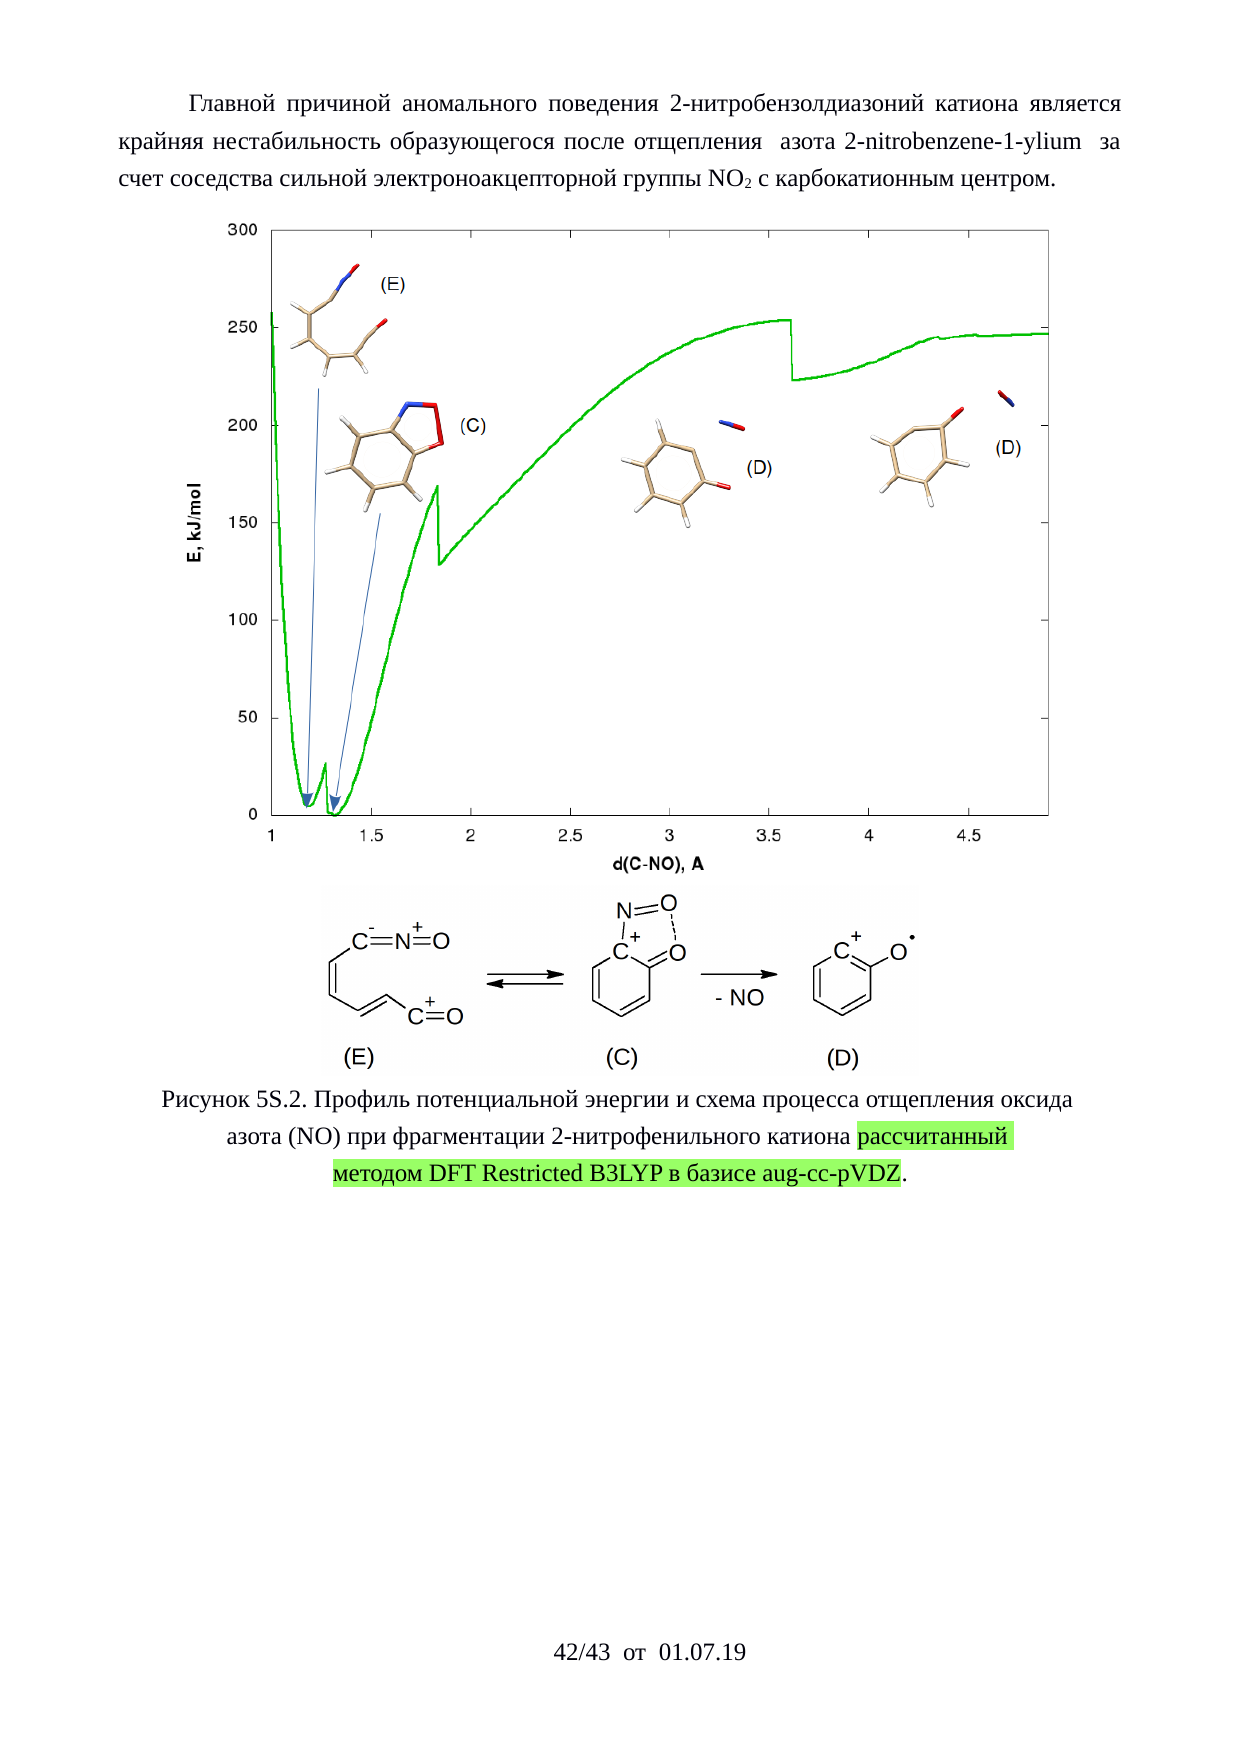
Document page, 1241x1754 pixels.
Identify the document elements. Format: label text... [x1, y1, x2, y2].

picture [180, 219, 1060, 877]
list Рисунок 5S.2. Профиль потенциальной энергии и схема процесса отщепления оксида [118, 1084, 1122, 1113]
list Главной причиной аномального поведения 2-нитробензолдиазоний катиона является крайняя нестабильность образующегося после отщепления азота 2-nitrobenzene-1-ylium за счет соседства сильной электроноакцепторной группы NO2 с карбокатионным центром. [118, 88, 1122, 192]
list азота (NO) при фрагментации 2-нитрофенильного катиона рассчитанный [118, 1121, 1122, 1150]
picture [321, 885, 919, 1076]
list методом DFT Restricted B3LYP в базисе aug-cc-pVDZ. [118, 1158, 1122, 1187]
